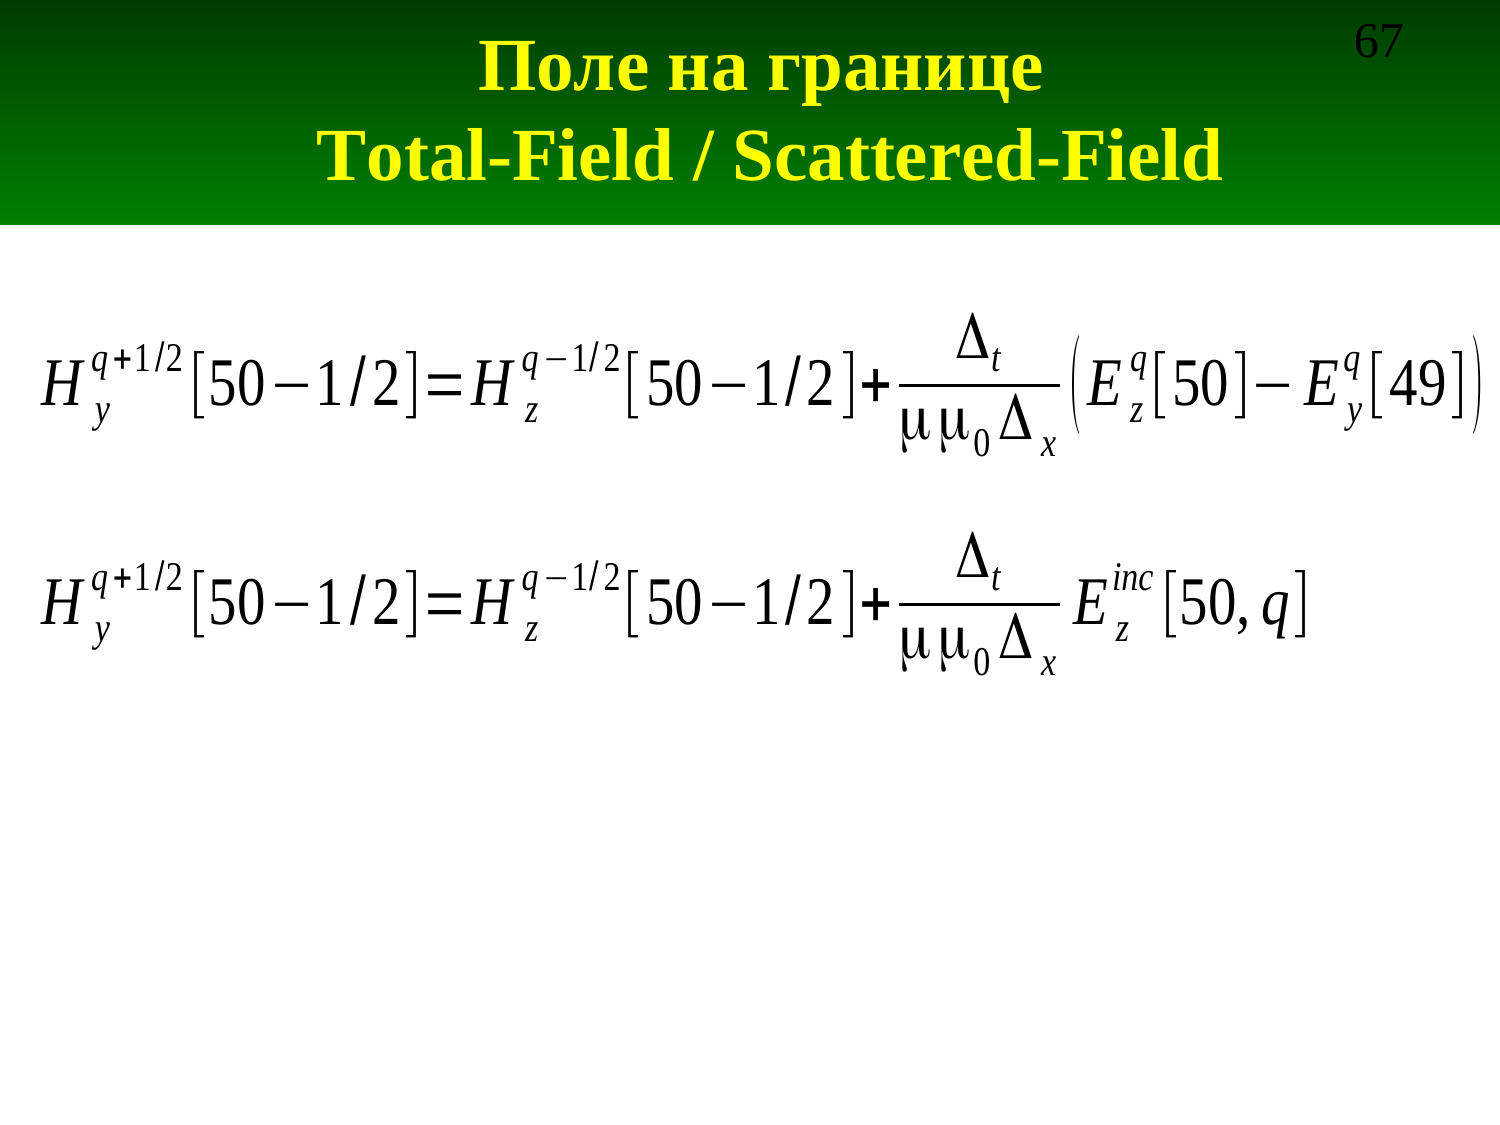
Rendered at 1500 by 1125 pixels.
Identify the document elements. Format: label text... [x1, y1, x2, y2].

title Поле на границе Total-Field / Scattered-Field [100, 7, 1441, 204]
chart [23, 307, 1497, 467]
chart [23, 525, 1324, 686]
